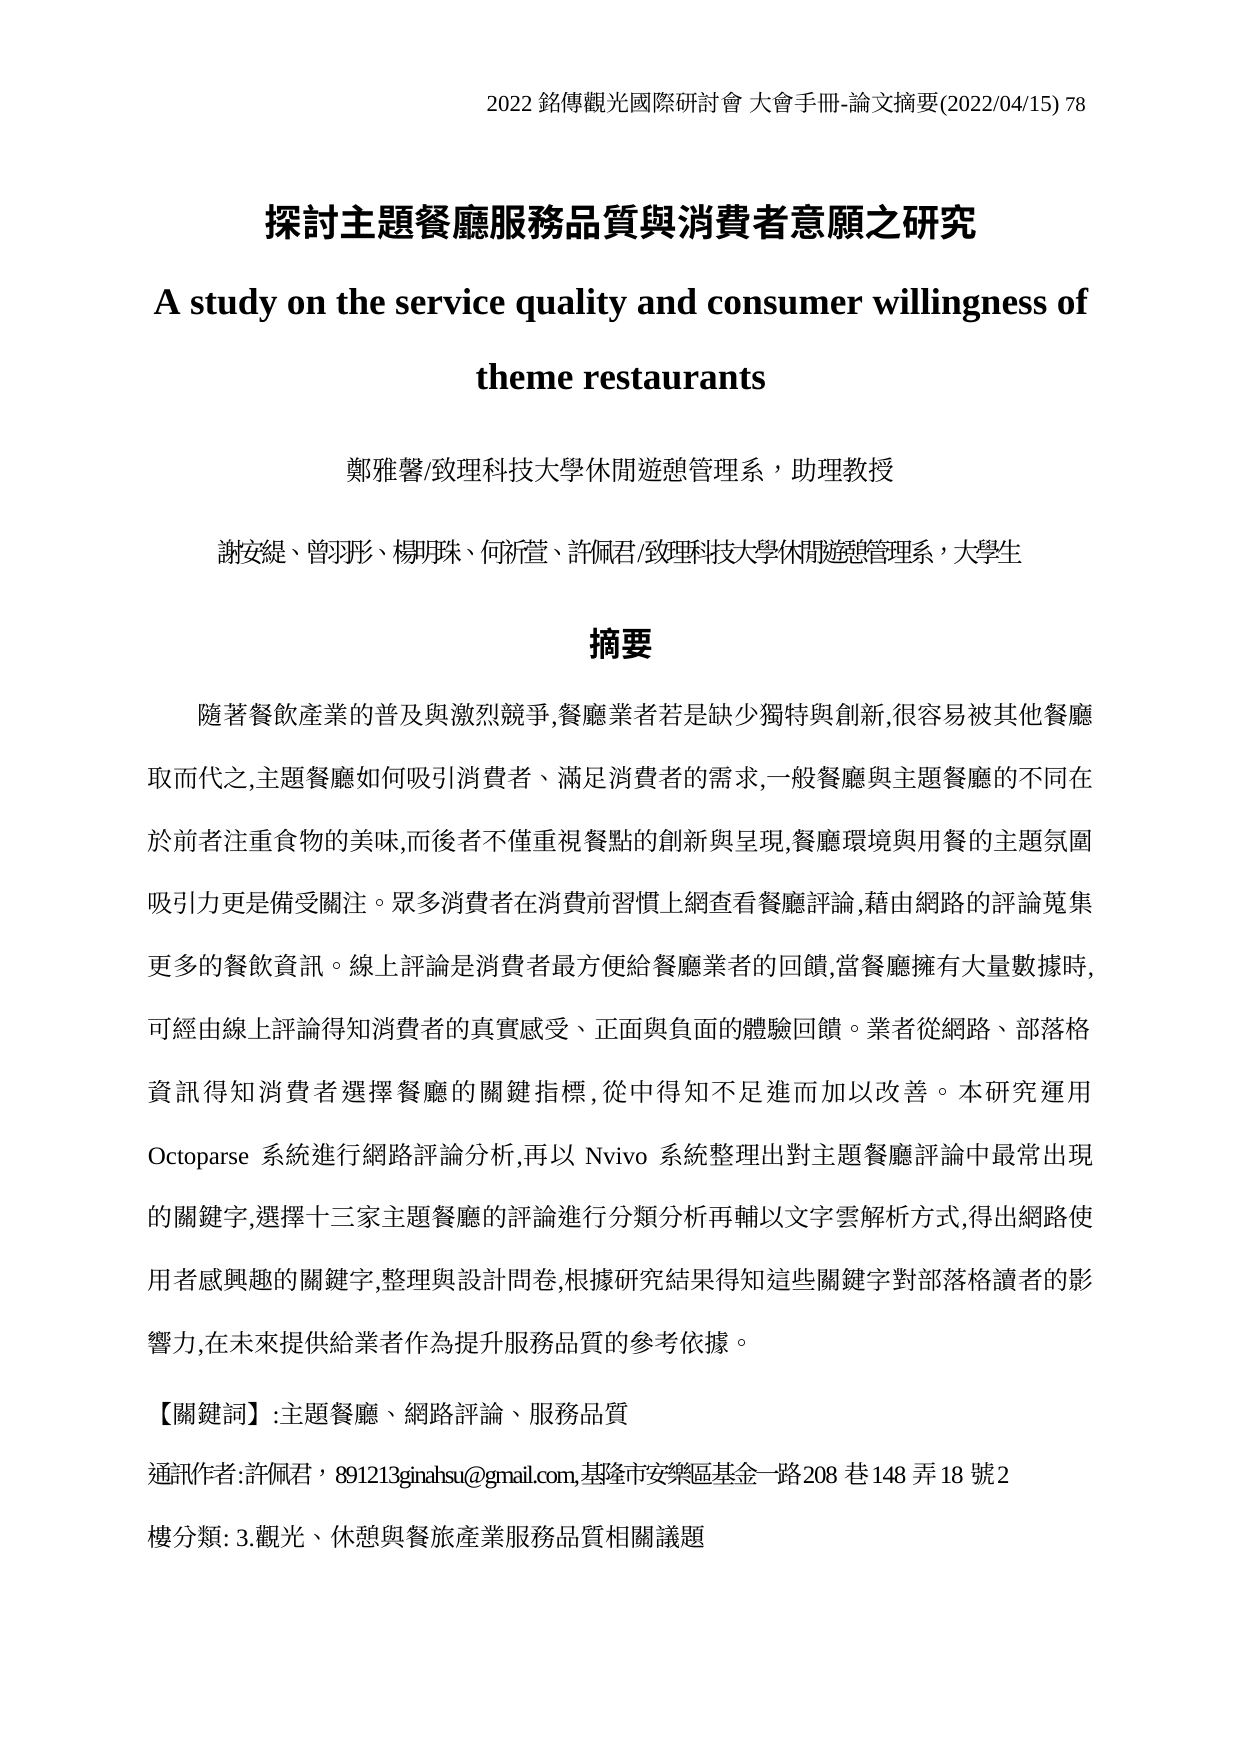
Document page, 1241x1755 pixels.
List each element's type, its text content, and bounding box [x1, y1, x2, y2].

text 謝安緹、曾羽彤、楊明珠、何祈萱、許佩君/致理科技大學休閒遊憩管理系，大學生 [149, 532, 1095, 571]
text 隨著餐飲產業的普及與激烈競爭,餐廳業者若是缺少獨特與創新,很容易被其他餐廳取而代之,主題餐廳如何吸引消費者、滿足消費者的需求,一般餐廳與主題餐廳的不同在於前者注重食物的美味,而後者不僅重視餐點的創新與呈現,餐廳環境與用餐的主題氛圍吸引力更是備受關注。眾多消費者在消費前習慣上網查看餐廳評論,藉由網路的評論蒐集更多的餐飲資訊。線上評論是消費者最方便給餐廳業者的回饋,當餐廳擁有大量數據時, 可經由線上評論得知消費者的真實感受、正面與負面的體驗回饋。業者從網路、部落格資訊得知消費者選擇餐廳的關鍵指標, 從中得知不足進而加以改善。本研究運用Octoparse 系統進行網路評論分析,再以 Nvivo 系統整理出對主題餐廳評論中最常出現的關鍵字,選擇十三家主題餐廳的評論進行分類分析再輔以文字雲解析方式,得出網路使用者感興趣的關鍵字,整理與設計問卷,根據研究結果得知這些關鍵字對部落格讀者的影響力,在未來提供給業者作為提升服務品質的參考依據。 [148, 696, 1094, 1360]
text 【關鍵詞】:主題餐廳、網路評論、服務品質 [148, 1394, 1130, 1430]
text 通訊作者:許佩君，891213ginahsu@gmail.com,基隆市安樂區基金一路208 巷148 弄18 號2 樓分類: 3.觀光、休憩與餐旅產業服務品質相關議題 [148, 1455, 1023, 1553]
text 鄭雅馨/致理科技大學休閒遊憩管理系，助理教授 [149, 450, 1091, 489]
text 摘要 [150, 617, 1091, 666]
text A study on the service quality and consumer willingness of theme restaurants [150, 280, 1091, 397]
text 探討主題餐廳服務品質與消費者意願之研究 [150, 189, 1091, 248]
